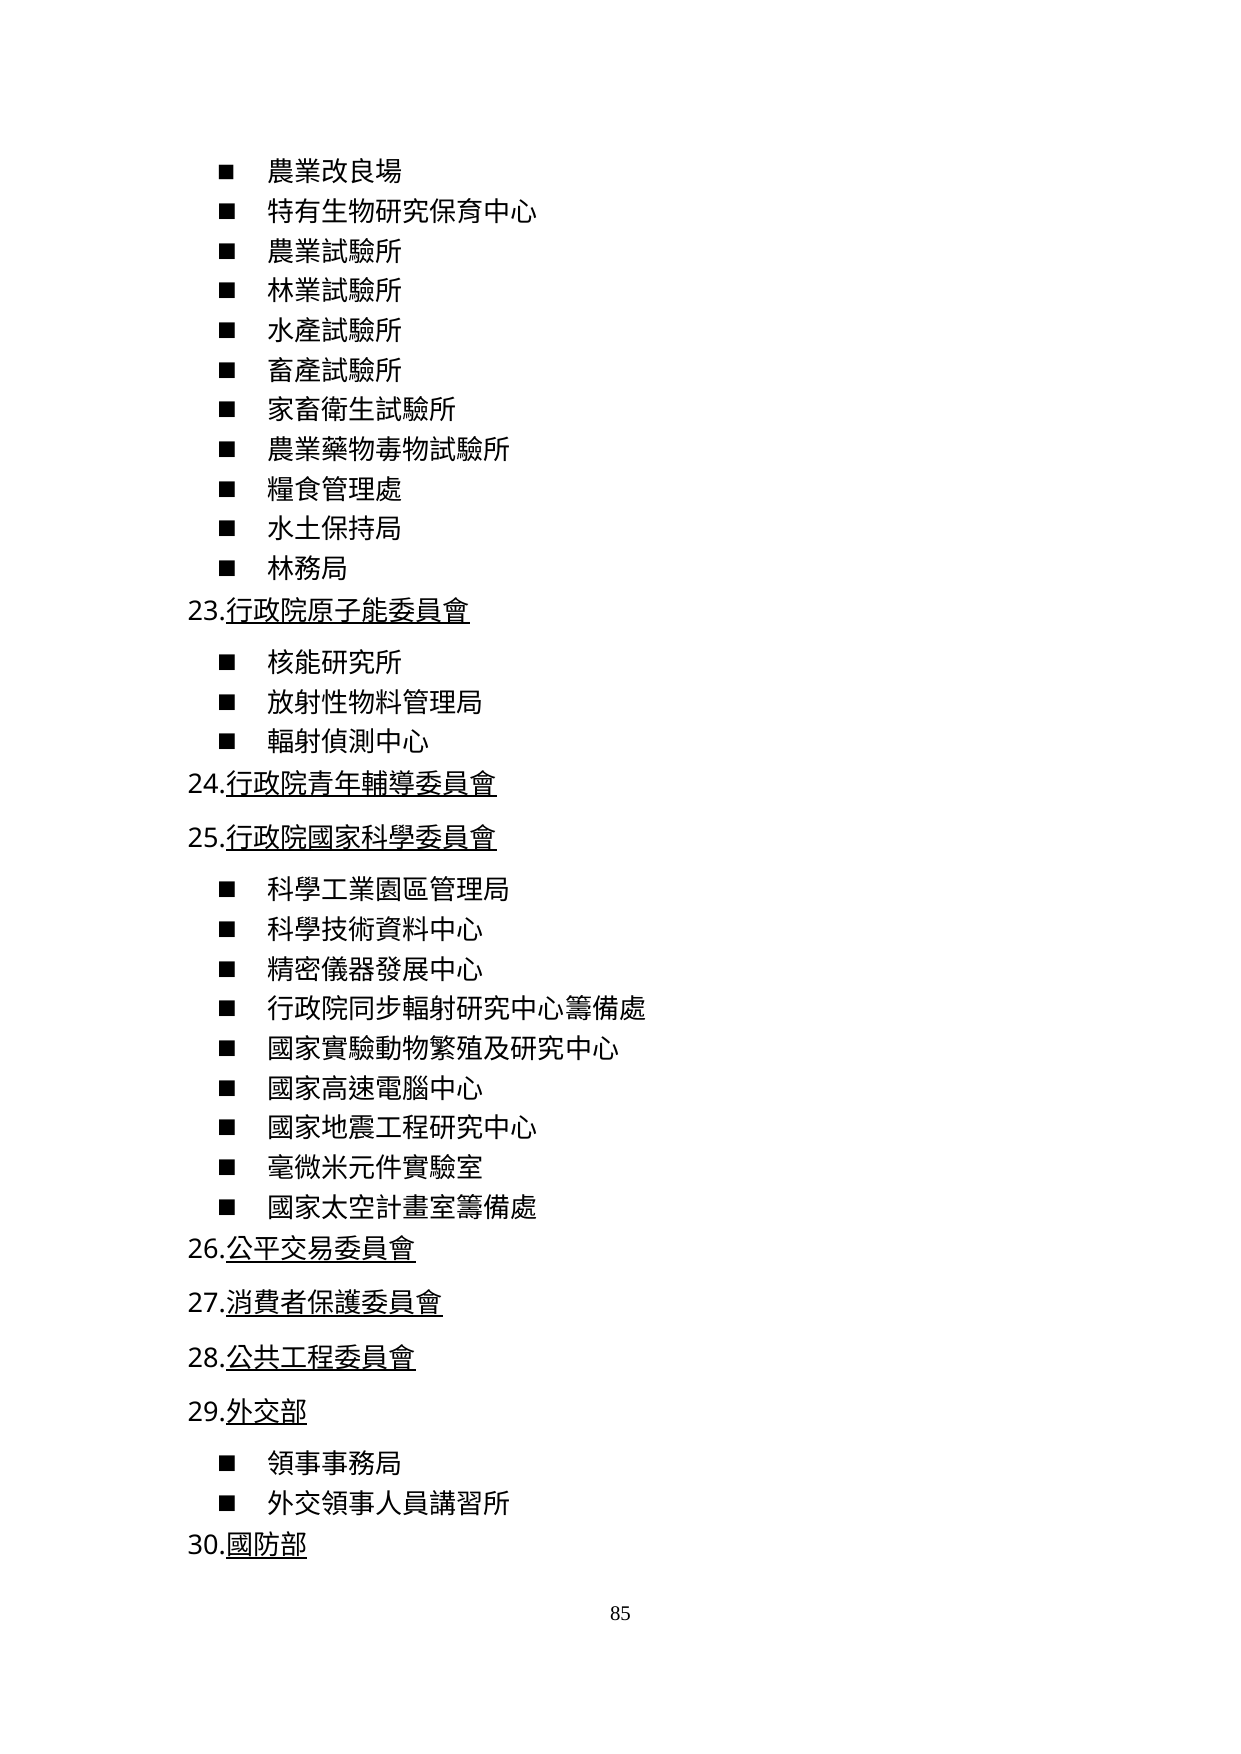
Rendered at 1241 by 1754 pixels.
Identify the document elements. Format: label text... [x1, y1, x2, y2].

text 27.消費者保護委員會 [187, 1279, 1053, 1321]
text 30.國防部 [187, 1521, 1053, 1563]
list 畜產試驗所 [217, 348, 1053, 388]
text 28.公共工程委員會 [187, 1334, 1053, 1375]
list 毫微米元件實驗室 [217, 1146, 1053, 1186]
list 輻射偵測中心 [217, 720, 1053, 760]
list 科學技術資料中心 [217, 908, 1053, 947]
list 農業改良場 [217, 150, 1053, 190]
list 外交領事人員講習所 [217, 1482, 1053, 1521]
list 農業藥物毒物試驗所 [217, 428, 1053, 467]
list 國家實驗動物繁殖及研究中心 [217, 1027, 1053, 1067]
list 核能研究所 [217, 641, 1053, 680]
list 水土保持局 [217, 507, 1053, 547]
text 26.公平交易委員會 [187, 1225, 1053, 1267]
list 精密儀器發展中心 [217, 947, 1053, 987]
list 特有生物研究保育中心 [217, 190, 1053, 229]
list 林業試驗所 [217, 269, 1053, 309]
list 家畜衛生試驗所 [217, 388, 1053, 428]
list 國家太空計畫室籌備處 [217, 1186, 1053, 1225]
text 23.行政院原子能委員會 [187, 587, 1053, 628]
text 25.行政院國家科學委員會 [187, 814, 1053, 856]
text 29.外交部 [187, 1388, 1053, 1429]
list 行政院同步輻射研究中心籌備處 [217, 987, 1053, 1027]
list 國家地震工程研究中心 [217, 1106, 1053, 1146]
list 科學工業園區管理局 [217, 868, 1053, 908]
text 24.行政院青年輔導委員會 [187, 760, 1053, 801]
list 放射性物料管理局 [217, 680, 1053, 720]
list 國家高速電腦中心 [217, 1067, 1053, 1106]
list 農業試驗所 [217, 229, 1053, 269]
list 糧食管理處 [217, 467, 1053, 507]
list 水產試驗所 [217, 309, 1053, 348]
list 林務局 [217, 547, 1053, 587]
list 領事事務局 [217, 1442, 1053, 1482]
